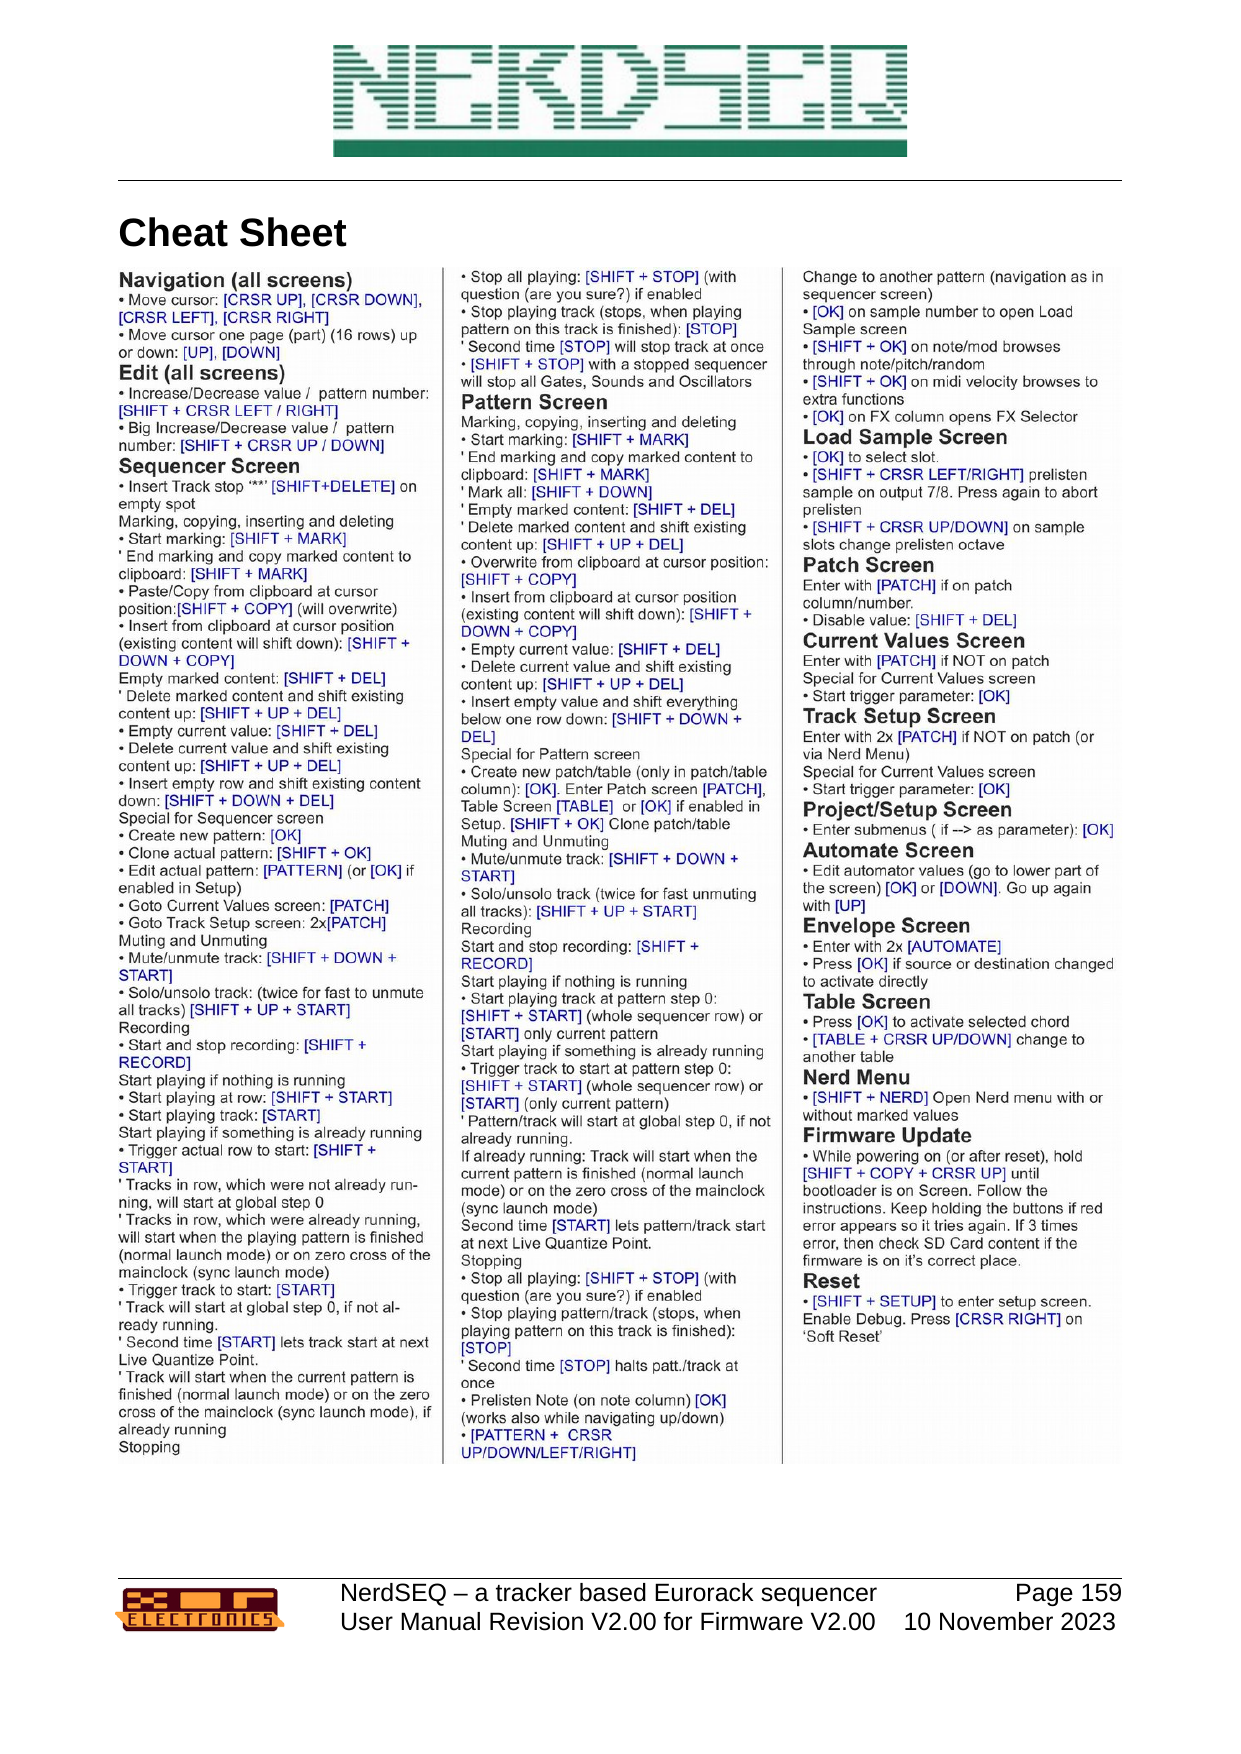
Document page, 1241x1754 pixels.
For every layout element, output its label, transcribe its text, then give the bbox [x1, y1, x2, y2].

subtitle Cheat Sheet [118, 209, 1122, 255]
picture [118, 267, 1123, 1464]
picture [115, 1584, 285, 1634]
picture [333, 45, 908, 157]
